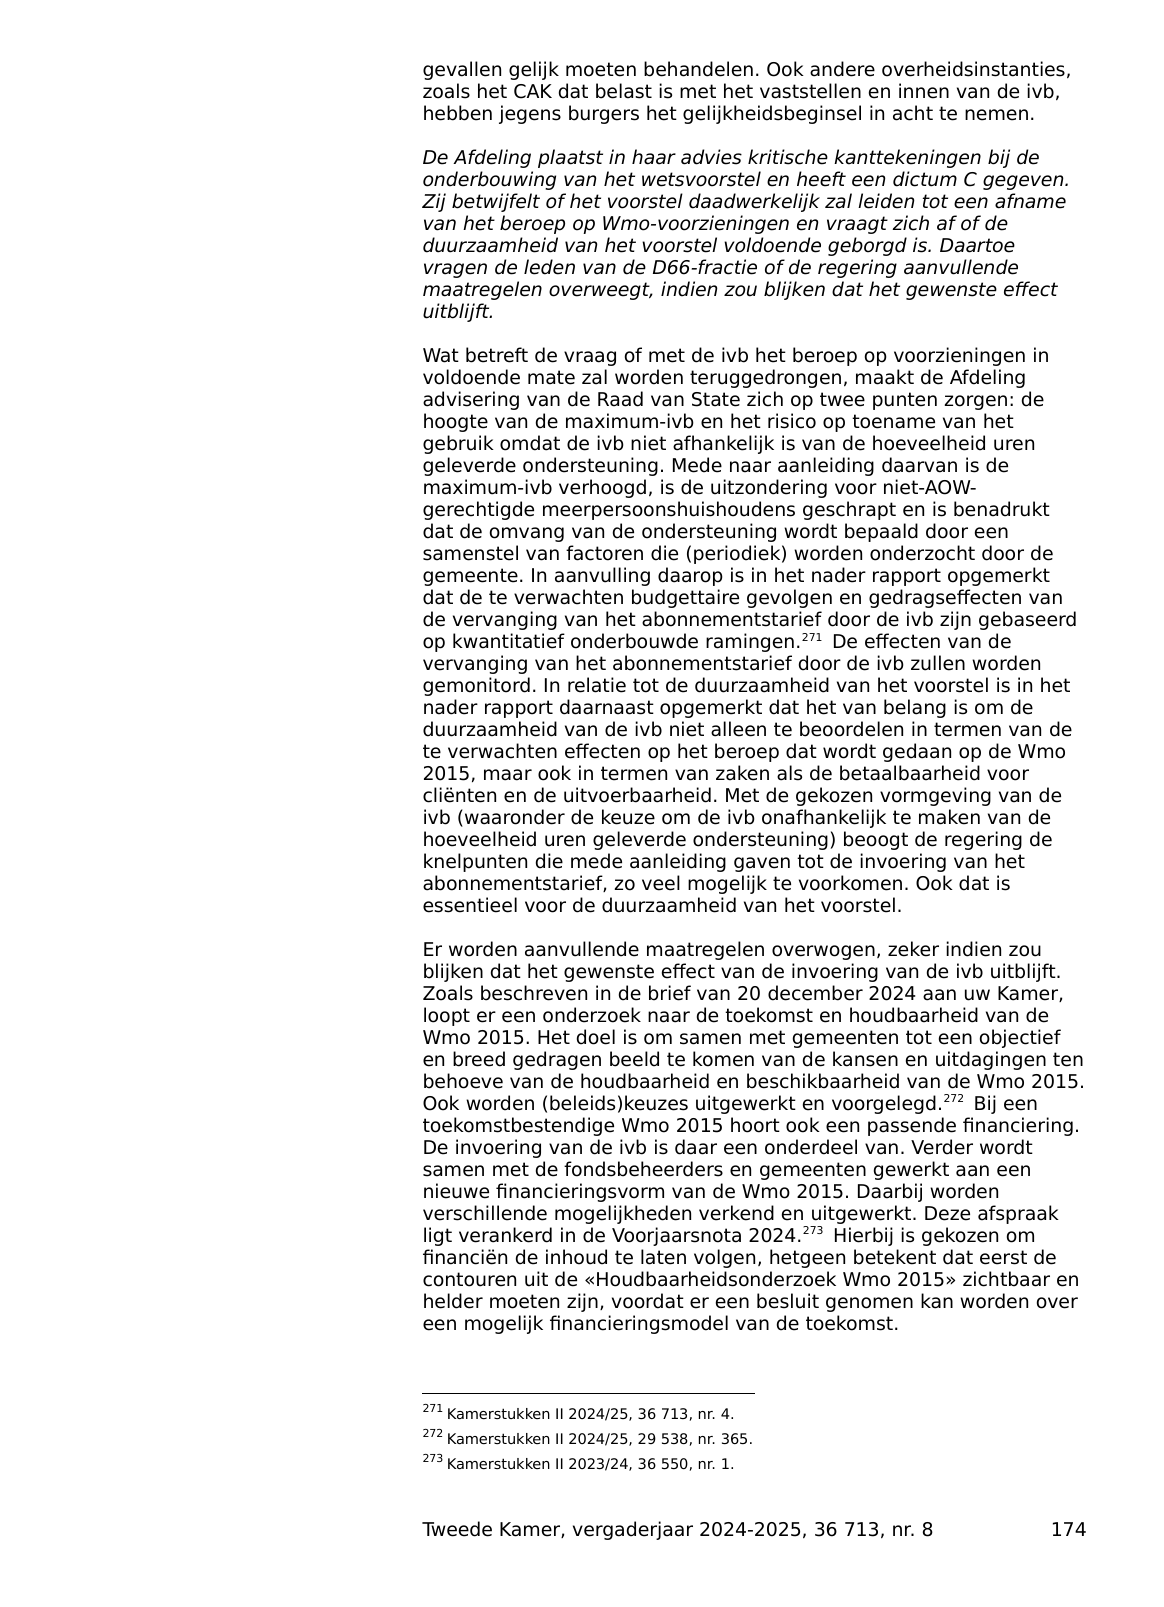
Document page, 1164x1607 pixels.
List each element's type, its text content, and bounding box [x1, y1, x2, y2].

text Kamerstukken II 2024/25, 29 538, nr. 365. [422, 1427, 1087, 1449]
text Kamerstukken II 2024/25, 36 713, nr. 4. [422, 1402, 1087, 1424]
text De Afdeling plaatst in haar advies kritische kanttekeningen bij de onderbouwing van het wetsvoorstel en heeft een dictum C gegeven. Zij betwijfelt of het voorstel daadwerkelijk zal leiden tot een afname van het beroep op Wmo-voorzieningen en vraagt zich af of de duurzaamheid van het voorstel voldoende geborgd is. Daartoe vragen de leden van de D66-fractie of de regering aanvullende maatregelen overweegt, indien zou blijken dat het gewenste effect uitblijft. [422, 147, 1087, 323]
text Wat betreft de vraag of met de ivb het beroep op voorzieningen in voldoende mate zal worden teruggedrongen, maakt de Afdeling advisering van de Raad van State zich op twee punten zorgen: de hoogte van de maximum-ivb en het risico op toename van het gebruik omdat de ivb niet afhankelijk is van de hoeveelheid uren geleverde ondersteuning. Mede naar aanleiding daarvan is de maximum-ivb verhoogd, is de uitzondering voor niet-AOW-gerechtigde meerpersoonshuishoudens geschrapt en is benadrukt dat de omvang van de ondersteuning wordt bepaald door een samenstel van factoren die (periodiek) worden onderzocht door de gemeente. In aanvulling daarop is in het nader rapport opgemerkt dat de te verwachten budgettaire gevolgen en gedragseffecten van de vervanging van het abonnementstarief door de ivb zijn gebaseerd op kwantitatief onderbouwde ramingen. De effecten van de vervanging van het abonnementstarief door de ivb zullen worden gemonitord. In relatie tot de duurzaamheid van het voorstel is in het nader rapport daarnaast opgemerkt dat het van belang is om de duurzaamheid van de ivb niet alleen te beoordelen in termen van de te verwachten effecten op het beroep dat wordt gedaan op de Wmo 2015, maar ook in termen van zaken als de betaalbaarheid voor cliënten en de uitvoerbaarheid. Met de gekozen vormgeving van de ivb (waaronder de keuze om de ivb onafhankelijk te maken van de hoeveelheid uren geleverde ondersteuning) beoogt de regering de knelpunten die mede aanleiding gaven tot de invoering van het abonnementstarief, zo veel mogelijk te voorkomen. Ook dat is essentieel voor de duurzaamheid van het voorstel. [422, 345, 1087, 917]
text gevallen gelijk moeten behandelen. Ook andere overheidsinstanties, zoals het CAK dat belast is met het vaststellen en innen van de ivb, hebben jegens burgers het gelijkheidsbeginsel in acht te nemen. [422, 59, 1087, 125]
text Er worden aanvullende maatregelen overwogen, zeker indien zou blijken dat het gewenste effect van de invoering van de ivb uitblijft. Zoals beschreven in de brief van 20 december 2024 aan uw Kamer, loopt er een onderzoek naar de toekomst en houdbaarheid van de Wmo 2015. Het doel is om samen met gemeenten tot een objectief en breed gedragen beeld te komen van de kansen en uitdagingen ten behoeve van de houdbaarheid en beschikbaarheid van de Wmo 2015. Ook worden (beleids)keuzes uitgewerkt en voorgelegd. Bij een toekomstbestendige Wmo 2015 hoort ook een passende financiering. De invoering van de ivb is daar een onderdeel van. Verder wordt samen met de fondsbeheerders en gemeenten gewerkt aan een nieuwe financieringsvorm van de Wmo 2015. Daarbij worden verschillende mogelijkheden verkend en uitgewerkt. Deze afspraak ligt verankerd in de Voorjaarsnota 2024. Hierbij is gekozen om financiën de inhoud te laten volgen, hetgeen betekent dat eerst de contouren uit de «Houdbaarheidsonderzoek Wmo 2015» zichtbaar en helder moeten zijn, voordat er een besluit genomen kan worden over een mogelijk financieringsmodel van de toekomst. [422, 939, 1087, 1334]
text Kamerstukken II 2023/24, 36 550, nr. 1. [422, 1452, 1087, 1474]
